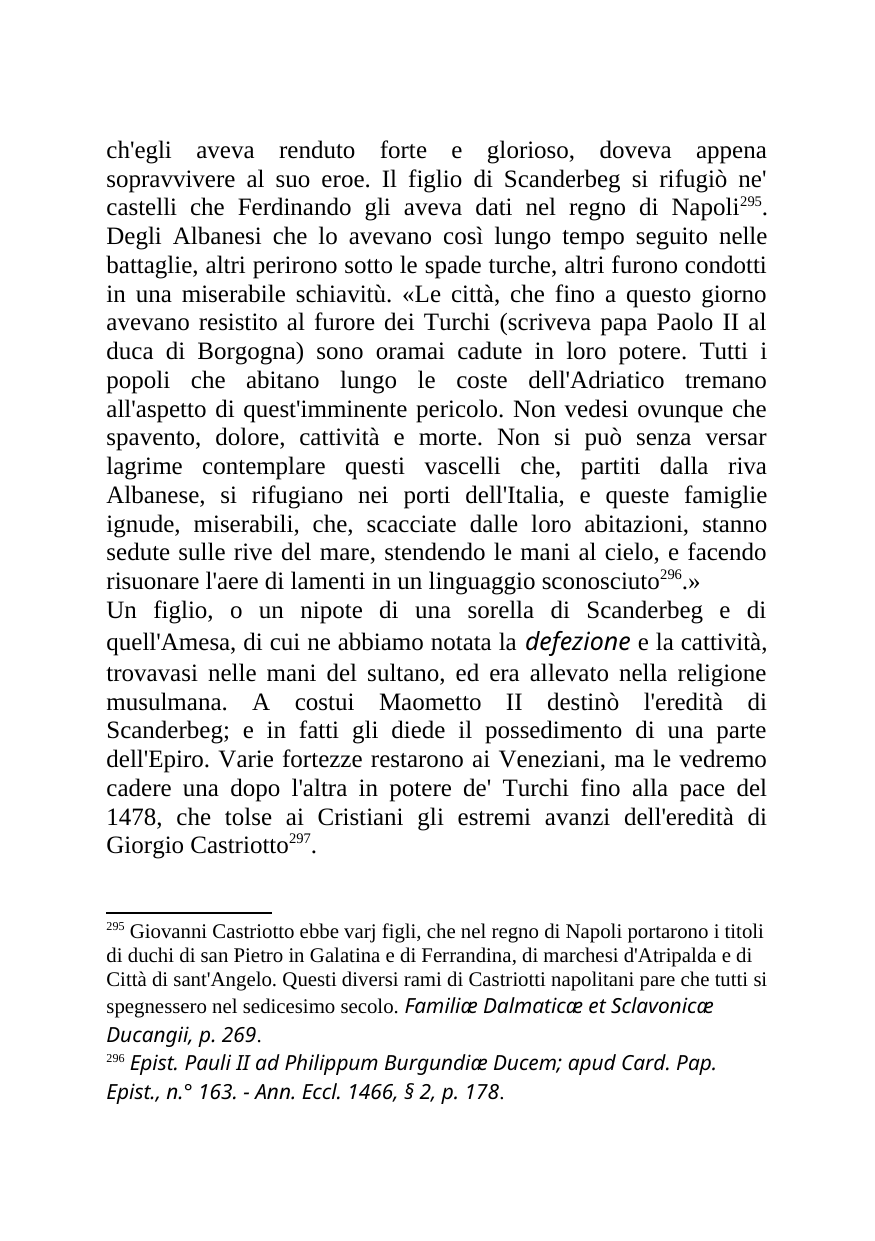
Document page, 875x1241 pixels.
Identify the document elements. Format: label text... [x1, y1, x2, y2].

text Giovanni Castriotto ebbe varj figli, che nel regno di Napoli portarono i titoli di duchi di san Pietro in Galatina e di Ferrandina, di marchesi d'Atripalda e di Città di sant'Angelo. Questi diversi rami di Castriotti napolitani pare che tutti si spegnessero nel sedicesimo secolo. Familiæ Dalmaticæ et Sclavonicæ Ducangii, p. 269. [106, 919, 768, 1048]
text ch'egli aveva renduto forte e glorioso, doveva appena sopravvivere al suo eroe. Il figlio di Scanderbeg si rifugiò ne' castelli che Ferdinando gli aveva dati nel regno di Napoli. Degli Albanesi che lo avevano così lungo tempo seguito nelle battaglie, altri perirono sotto le spade turche, altri furono condotti in una miserabile schiavitù. «Le città, che fino a questo giorno avevano resistito al furore dei Turchi (scriveva papa Paolo II al duca di Borgogna) sono oramai cadute in loro potere. Tutti i popoli che abitano lungo le coste dell'Adriatico tremano all'aspetto di quest'imminente pericolo. Non vedesi ovunque che spavento, dolore, cattività e morte. Non si può senza versar lagrime contemplare questi vascelli che, partiti dalla riva Albanese, si rifugiano nei porti dell'Italia, e queste famiglie ignude, miserabili, che, scacciate dalle loro abitazioni, stanno sedute sulle rive del mare, stendendo le mani al cielo, e facendo risuonare l'aere di lamenti in un linguaggio sconosciuto.» [106, 135, 768, 595]
text Epist. Pauli II ad Philippum Burgundiæ Ducem; apud Card. Pap. Epist., n.° 163. - Ann. Eccl. 1466, § 2, p. 178. [106, 1048, 768, 1105]
text Un figlio, o un nipote di una sorella di Scanderbeg e di quell'Amesa, di cui ne abbiamo notata la defezione e la cattività, trovavasi nelle mani del sultano, ed era allevato nella religione musulmana. A costui Maometto II destinò l'eredità di Scanderbeg; e in fatti gli diede il possedimento di una parte dell'Epiro. Varie fortezze restarono ai Veneziani, ma le vedremo cadere una dopo l'altra in potere de' Turchi fino alla pace del 1478, che tolse ai Cristiani gli estremi avanzi dell'eredità di Giorgio Castriotto. [106, 595, 768, 859]
